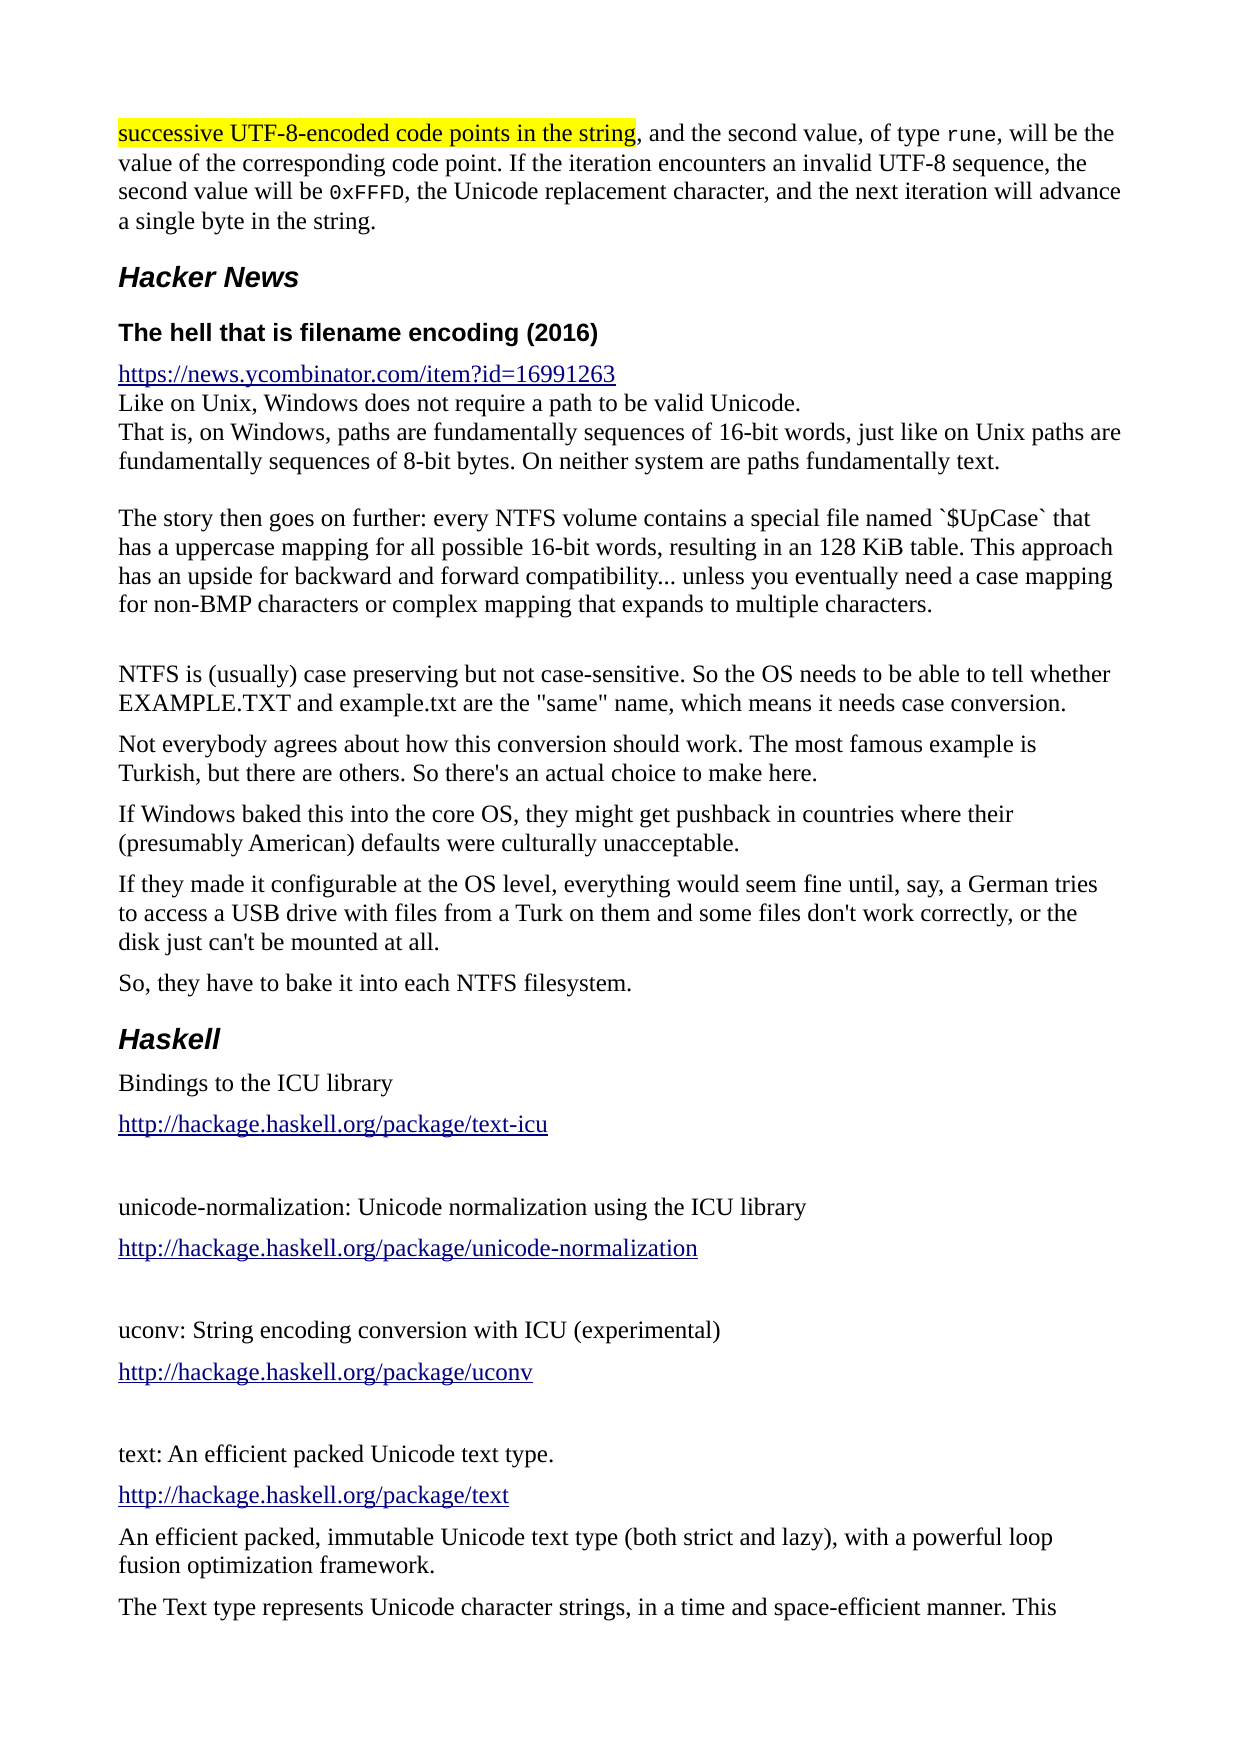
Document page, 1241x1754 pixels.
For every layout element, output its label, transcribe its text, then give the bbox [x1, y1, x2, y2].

text If Windows baked this into the core OS, they might get pushback in countries where their (presumably American) defaults were culturally unacceptable. [118, 799, 1122, 857]
text Not everybody agrees about how this conversion should work. The most famous example is Turkish, but there are others. So there's an actual choice to make here. [118, 729, 1122, 787]
text If they made it configurable at the OS level, everything would seem fine until, say, a German tries to access a USB drive with files from a Turk on them and some files don't work correctly, or the disk just can't be mounted at all. [118, 869, 1122, 956]
text https://news.ycombinator.com/item?id=16991263 [118, 359, 1122, 388]
text NTFS is (usually) case preserving but not case-sensitive. So the OS needs to be able to tell whether EXAMPLE.TXT and example.txt are the "same" name, which means it needs case conversion. [118, 659, 1122, 717]
subtitle Hacker News [118, 260, 1122, 293]
text Like on Unix, Windows does not require a path to be valid Unicode. [118, 388, 1122, 417]
text That is, on Windows, paths are fundamentally sequences of 16-bit words, just like on Unix paths are fundamentally sequences of 8-bit bytes. On neither system are paths fundamentally text. [118, 417, 1122, 474]
text http://hackage.haskell.org/package/unicode-normalization [118, 1233, 1122, 1262]
text unicode-normalization: Unicode normalization using the ICU library [118, 1192, 1122, 1221]
subtitle Haskell [118, 1022, 1122, 1056]
text uconv: String encoding conversion with ICU (experimental) [118, 1316, 1122, 1344]
text http://hackage.haskell.org/package/text-icu [118, 1109, 1122, 1138]
text http://hackage.haskell.org/package/text [118, 1481, 1122, 1509]
text The Text type represents Unicode character strings, in a time and space-efficient manner. This [118, 1592, 1122, 1621]
text successive UTF-8-encoded code points in the string, and the second value, of type rune, will be the value of the corresponding code point. If the iteration encounters an invalid UTF-8 sequence, the second value will be 0xFFFD, the Unicode replacement character, and the next iteration will advance a single byte in the string. [118, 118, 1122, 235]
text http://hackage.haskell.org/package/uconv [118, 1357, 1122, 1386]
text Bindings to the ICU library [118, 1068, 1122, 1097]
text The story then goes on further: every NTFS volume contains a special file named `$UpCase` that has a uppercase mapping for all possible 16-bit words, resulting in an 128 KiB table. This approach has an upside for backward and forward compatibility... unless you eventually need a case mapping for non-BMP characters or complex mapping that expands to multiple characters. [118, 503, 1122, 618]
text text: An efficient packed Unicode text type. [118, 1439, 1122, 1468]
text So, they have to bake it into each NTFS filesystem. [118, 968, 1122, 997]
subtitle The hell that is filename encoding (2016) [118, 318, 1122, 347]
text An efficient packed, immutable Unicode text type (both strict and lazy), with a powerful loop fusion optimization framework. [118, 1522, 1122, 1579]
